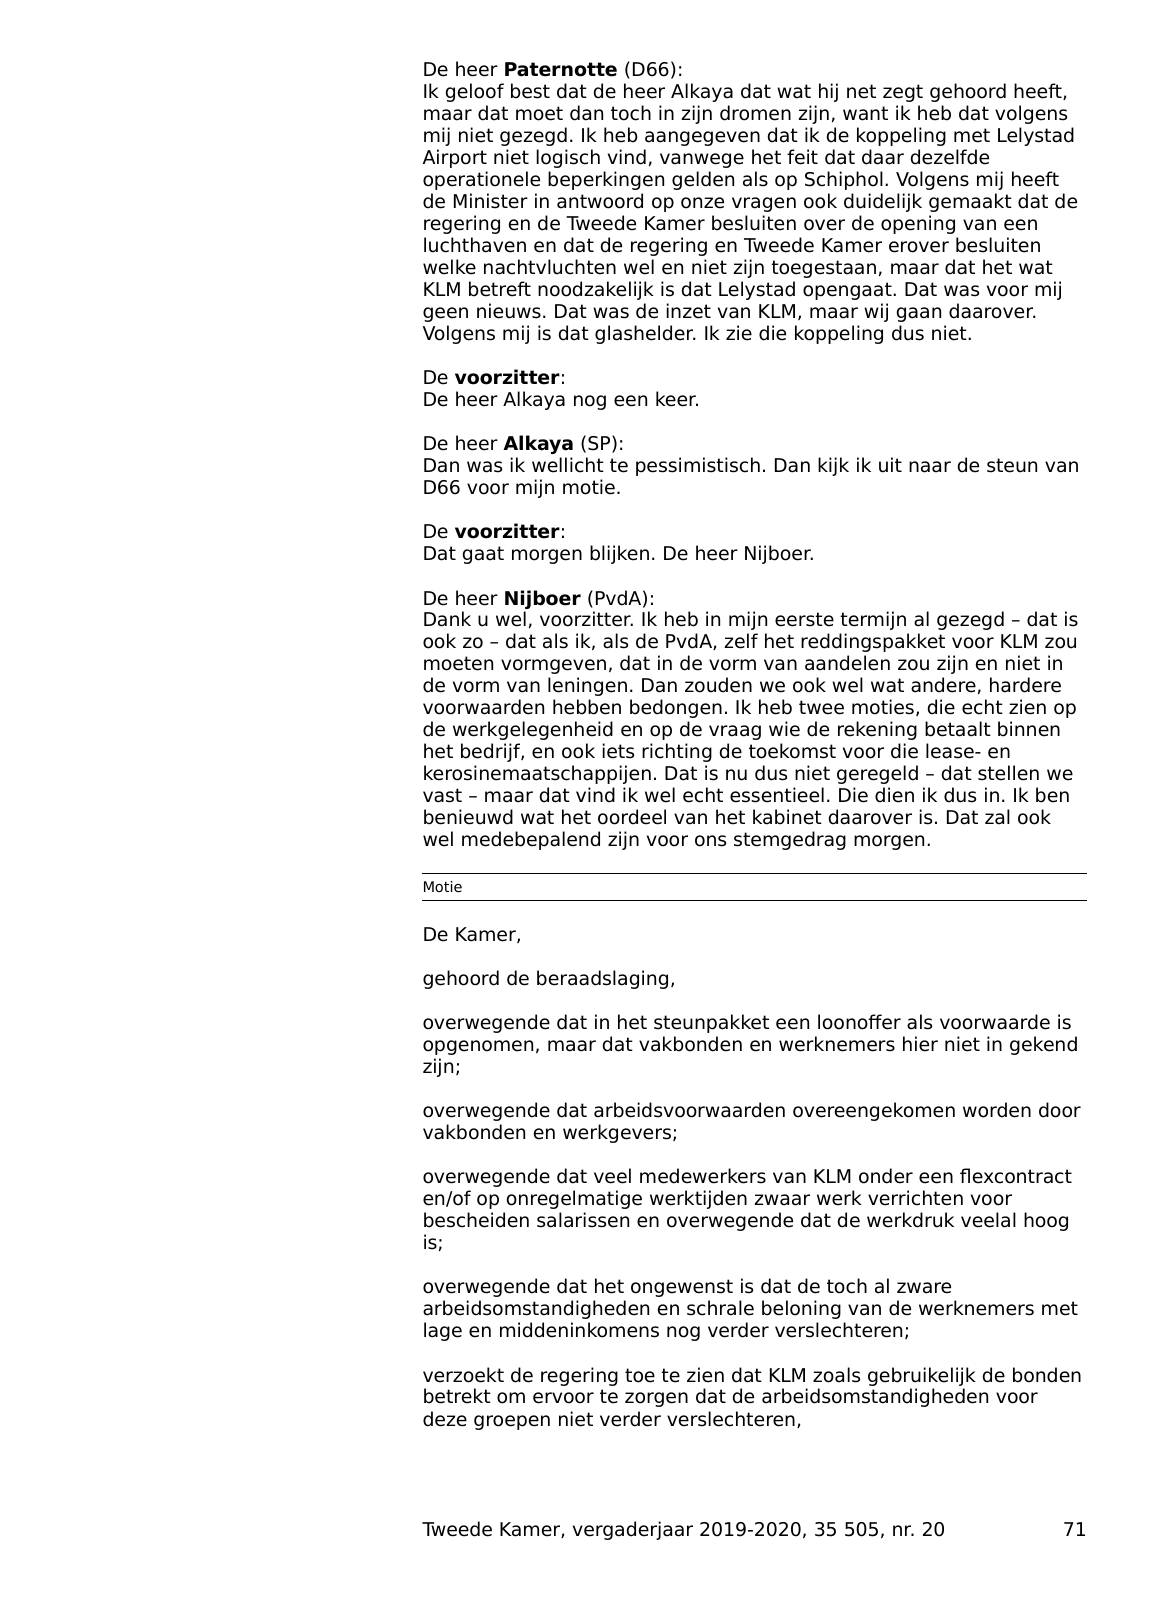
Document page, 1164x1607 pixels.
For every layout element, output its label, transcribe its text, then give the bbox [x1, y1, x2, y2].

text De Kamer, [422, 924, 1087, 946]
text Dat gaat morgen blijken. De heer Nijboer. [422, 543, 1087, 565]
text De voorzitter: [422, 367, 1087, 389]
text De voorzitter: [422, 521, 1087, 543]
text De heer Alkaya nog een keer. [422, 389, 1087, 411]
text Dank u wel, voorzitter. Ik heb in mijn eerste termijn al gezegd – dat is ook zo – dat als ik, als de PvdA, zelf het reddingspakket voor KLM zou moeten vormgeven, dat in de vorm van aandelen zou zijn en niet in de vorm van leningen. Dan zouden we ook wel wat andere, hardere voorwaarden hebben bedongen. Ik heb twee moties, die echt zien op de werkgelegenheid en op de vraag wie de rekening betaalt binnen het bedrijf, en ook iets richting de toekomst voor die lease- en kerosinemaatschappijen. Dat is nu dus niet geregeld – dat stellen we vast – maar dat vind ik wel echt essentieel. Die dien ik dus in. Ik ben benieuwd wat het oordeel van het kabinet daarover is. Dat zal ook wel medebepalend zijn voor ons stemgedrag morgen. [422, 609, 1087, 851]
text De heer Alkaya (SP): [422, 433, 1087, 455]
text gehoord de beraadslaging, [422, 968, 1087, 990]
text verzoekt de regering toe te zien dat KLM zoals gebruikelijk de bonden betrekt om ervoor te zorgen dat de arbeidsomstandigheden voor deze groepen niet verder verslechteren, [422, 1364, 1087, 1430]
text Dan was ik wellicht te pessimistisch. Dan kijk ik uit naar de steun van D66 voor mijn motie. [422, 455, 1087, 499]
text overwegende dat in het steunpakket een loonoffer als voorwaarde is opgenomen, maar dat vakbonden en werknemers hier niet in gekend zijn; [422, 1012, 1087, 1078]
text De heer Nijboer (PvdA): [422, 587, 1087, 609]
text overwegende dat het ongewenst is dat de toch al zware arbeidsomstandigheden en schrale beloning van de werknemers met lage en middeninkomens nog verder verslechteren; [422, 1276, 1087, 1342]
text De heer Paternotte (D66): [422, 59, 1087, 81]
table_header Motie [422, 874, 1087, 900]
text overwegende dat arbeidsvoorwaarden overeengekomen worden door vakbonden en werkgevers; [422, 1100, 1087, 1144]
text overwegende dat veel medewerkers van KLM onder een flexcontract en/of op onregelmatige werktijden zwaar werk verrichten voor bescheiden salarissen en overwegende dat de werkdruk veelal hoog is; [422, 1166, 1087, 1254]
text Ik geloof best dat de heer Alkaya dat wat hij net zegt gehoord heeft, maar dat moet dan toch in zijn dromen zijn, want ik heb dat volgens mij niet gezegd. Ik heb aangegeven dat ik de koppeling met Lelystad Airport niet logisch vind, vanwege het feit dat daar dezelfde operationele beperkingen gelden als op Schiphol. Volgens mij heeft de Minister in antwoord op onze vragen ook duidelijk gemaakt dat de regering en de Tweede Kamer besluiten over de opening van een luchthaven en dat de regering en Tweede Kamer erover besluiten welke nachtvluchten wel en niet zijn toegestaan, maar dat het wat KLM betreft noodzakelijk is dat Lelystad opengaat. Dat was voor mij geen nieuws. Dat was de inzet van KLM, maar wij gaan daarover. Volgens mij is dat glashelder. Ik zie die koppeling dus niet. [422, 81, 1087, 345]
